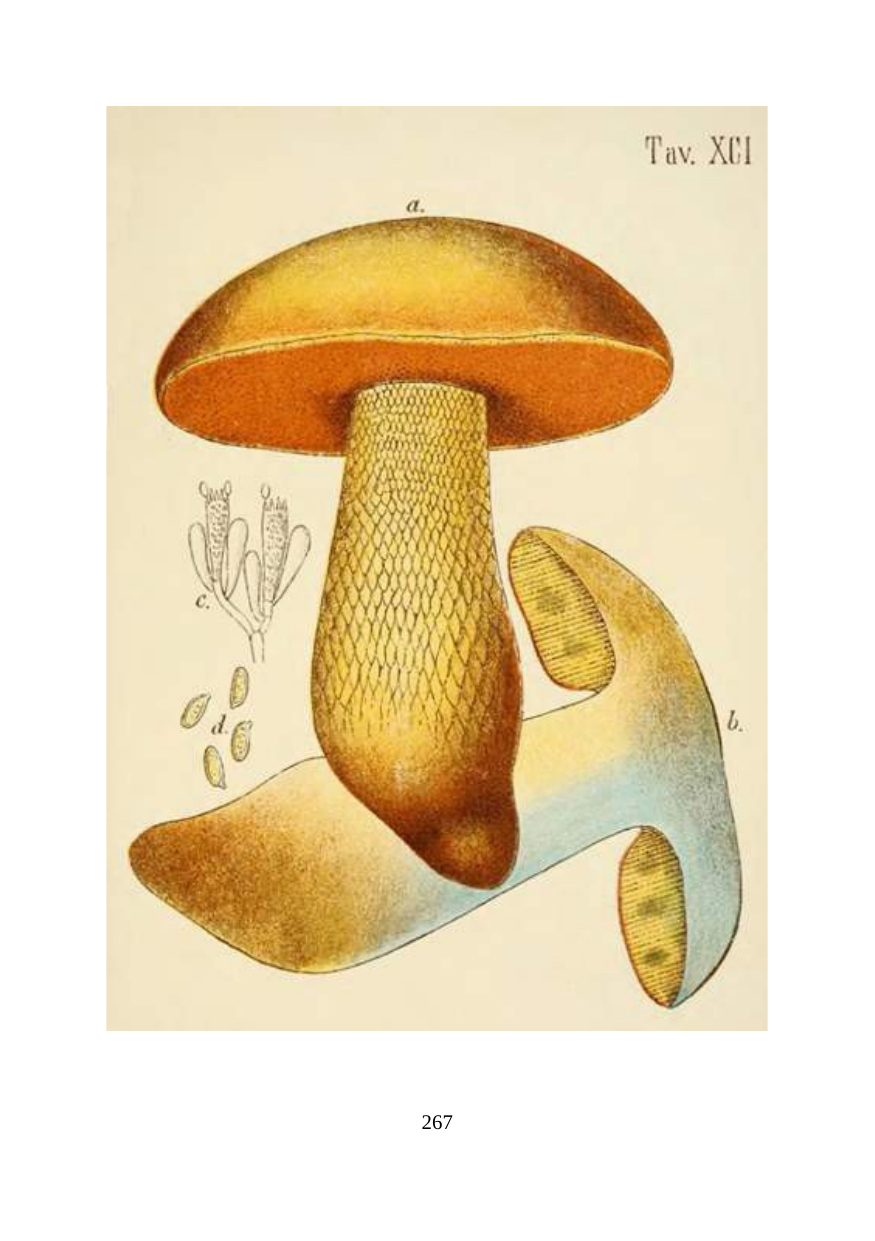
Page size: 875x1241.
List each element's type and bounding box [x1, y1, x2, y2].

picture [106, 106, 768, 1031]
